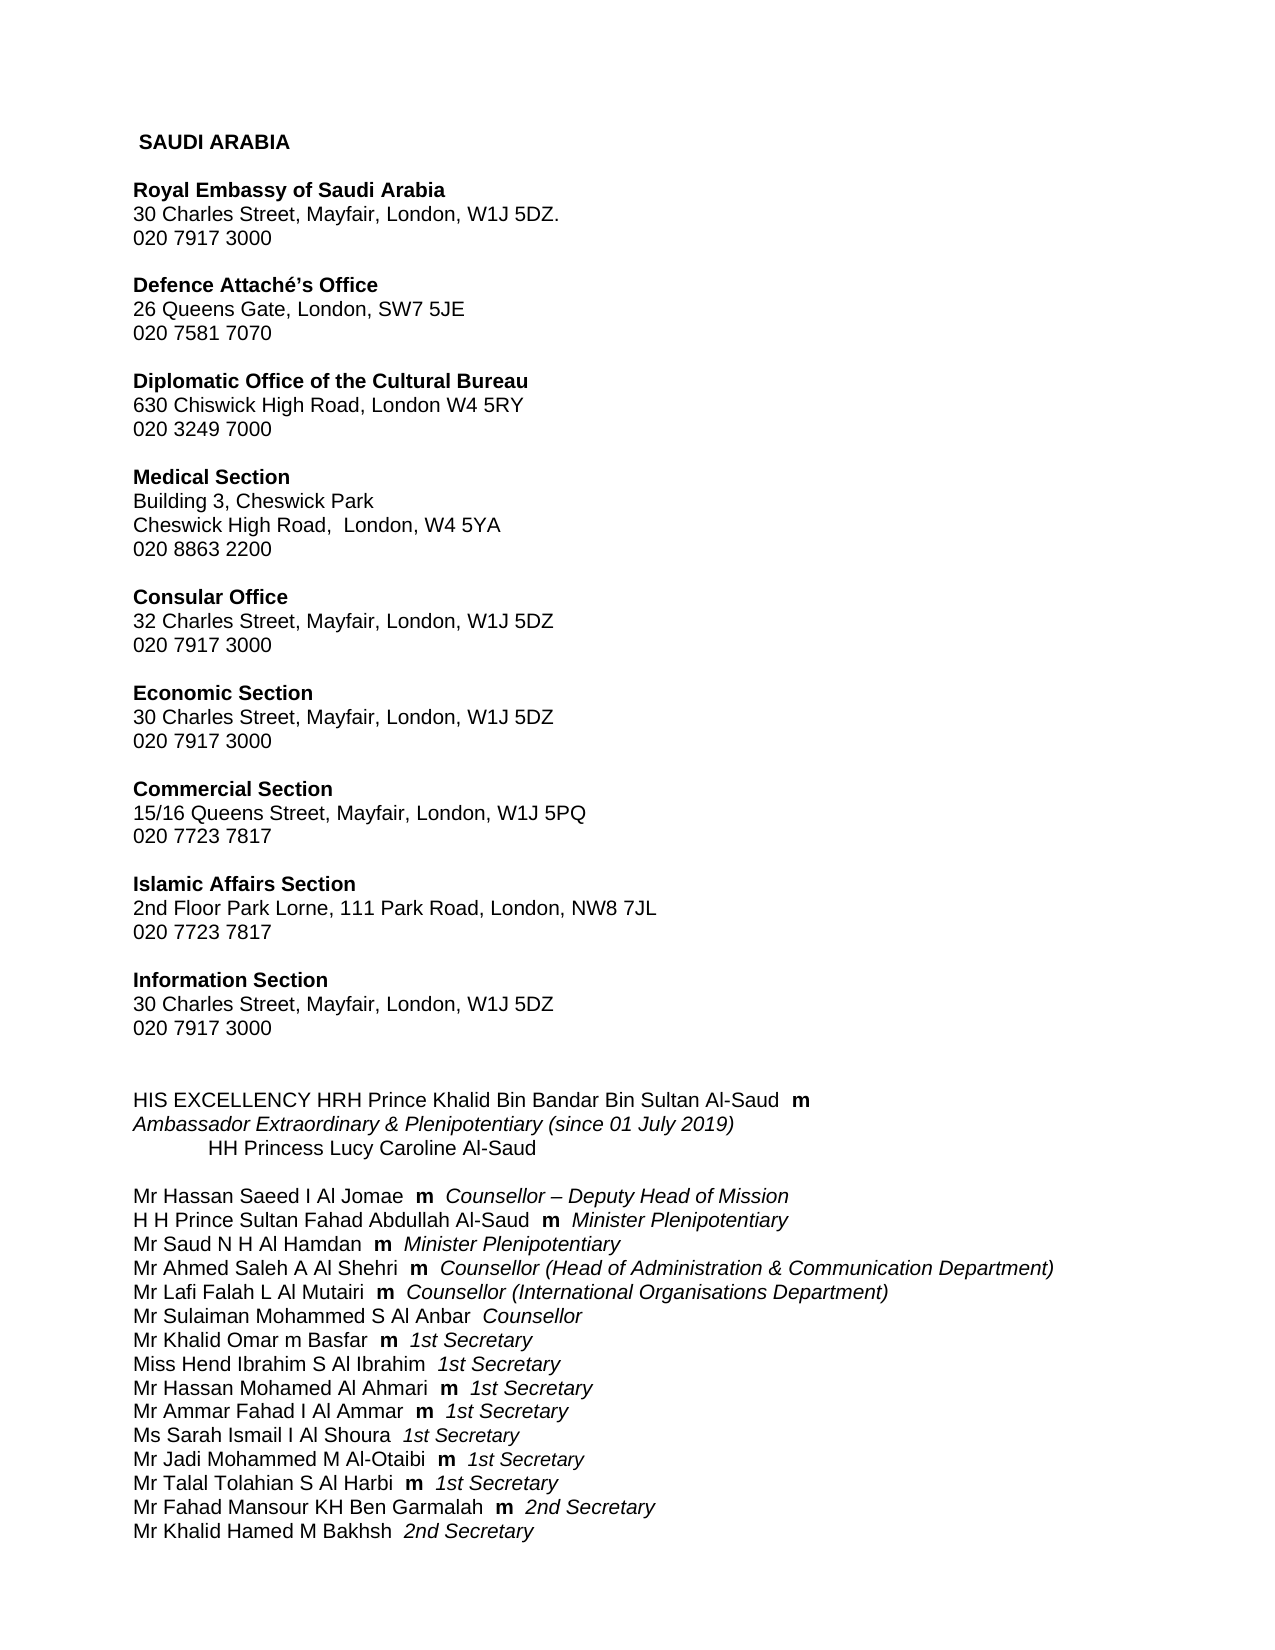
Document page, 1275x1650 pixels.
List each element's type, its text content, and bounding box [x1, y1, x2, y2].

text H H Prince Sultan Fahad Abdullah Al-Saud m Minister Plenipotentiary [133, 1208, 1181, 1232]
text 30 Charles Street, Mayfair, London, W1J 5DZ [133, 992, 1181, 1016]
text 2nd Floor Park Lorne, 111 Park Road, London, NW8 7JL [133, 896, 1181, 920]
text 020 7917 3000 [133, 728, 1181, 752]
text Islamic Affairs Section [133, 872, 1181, 896]
text Mr Ammar Fahad I Al Ammar m 1st Secretary [133, 1399, 1181, 1423]
text 020 7723 7817 [133, 920, 1181, 944]
text 30 Charles Street, Mayfair, London, W1J 5DZ. [133, 201, 1181, 225]
text Mr Fahad Mansour KH Ben Garmalah m 2nd Secretary [133, 1495, 1181, 1519]
text Mr Sulaiman Mohammed S Al Anbar Counsellor [133, 1303, 1181, 1327]
table_header [751, 130, 1053, 177]
text Mr Lafi Falah L Al Mutairi m Counsellor (International Organisations Department) [133, 1279, 1181, 1303]
text Ms Sarah Ismail I Al Shoura 1st Secretary [133, 1423, 1181, 1447]
text HIS EXCELLENCY HRH Prince Khalid Bin Bandar Bin Sultan Al-Saud m [133, 1088, 1181, 1112]
text Mr Hassan Mohamed Al Ahmari m 1st Secretary [133, 1375, 1181, 1399]
text Diplomatic Office of the Cultural Bureau [133, 369, 1181, 393]
text Royal Embassy of Saudi Arabia [133, 177, 1181, 201]
text 020 7917 3000 [133, 633, 1181, 657]
text Consular Office [133, 585, 1181, 609]
table_header [1053, 130, 1275, 177]
text Mr Saud N H Al Hamdan m Minister Plenipotentiary Mr Ahmed Saleh A Al Shehri m Counsellor (Head of Administration & Communication Department) [133, 1232, 1181, 1279]
text Economic Section [133, 681, 1181, 704]
text 020 3249 7000 [133, 417, 1181, 441]
text 020 7917 3000 [133, 225, 1181, 249]
text 30 Charles Street, Mayfair, London, W1J 5DZ [133, 704, 1181, 728]
text 020 7581 7070 [133, 321, 1181, 345]
text 15/16 Queens Street, Mayfair, London, W1J 5PQ [133, 800, 1181, 824]
text Mr Jadi Mohammed M Al-Otaibi m 1st Secretary [133, 1447, 1181, 1471]
table_header [697, 130, 751, 177]
text 020 7723 7817 [133, 824, 1181, 848]
text 26 Queens Gate, London, SW7 5JE [133, 297, 1181, 321]
text Building 3, Cheswick Park [133, 489, 1181, 513]
text HH Princess Lucy Caroline Al-Saud [133, 1136, 1181, 1160]
text Information Section [133, 968, 1181, 992]
text Defence Attaché’s Office [133, 273, 1181, 297]
text Medical Section [133, 465, 1181, 489]
text Cheswick High Road, London, W4 5YA [133, 513, 1181, 537]
table_header SAUDI ARABIA [122, 130, 697, 177]
text 630 Chiswick High Road, London W4 5RY [133, 393, 1181, 417]
text Mr Hassan Saeed I Al Jomae m Counsellor – Deputy Head of Mission [133, 1184, 1181, 1208]
text Commercial Section [133, 776, 1181, 800]
text Mr Talal Tolahian S Al Harbi m 1st Secretary [133, 1471, 1181, 1495]
text Mr Khalid Hamed M Bakhsh 2nd Secretary [133, 1519, 1181, 1543]
text Mr Khalid Omar m Basfar m 1st Secretary Miss Hend Ibrahim S Al Ibrahim 1st Secretary [133, 1327, 1181, 1375]
text Ambassador Extraordinary & Plenipotentiary (since 01 July 2019) [133, 1112, 1181, 1136]
text 020 8863 2200 [133, 537, 1181, 561]
text 020 7917 3000 [133, 1016, 1181, 1040]
text 32 Charles Street, Mayfair, London, W1J 5DZ [133, 609, 1181, 633]
